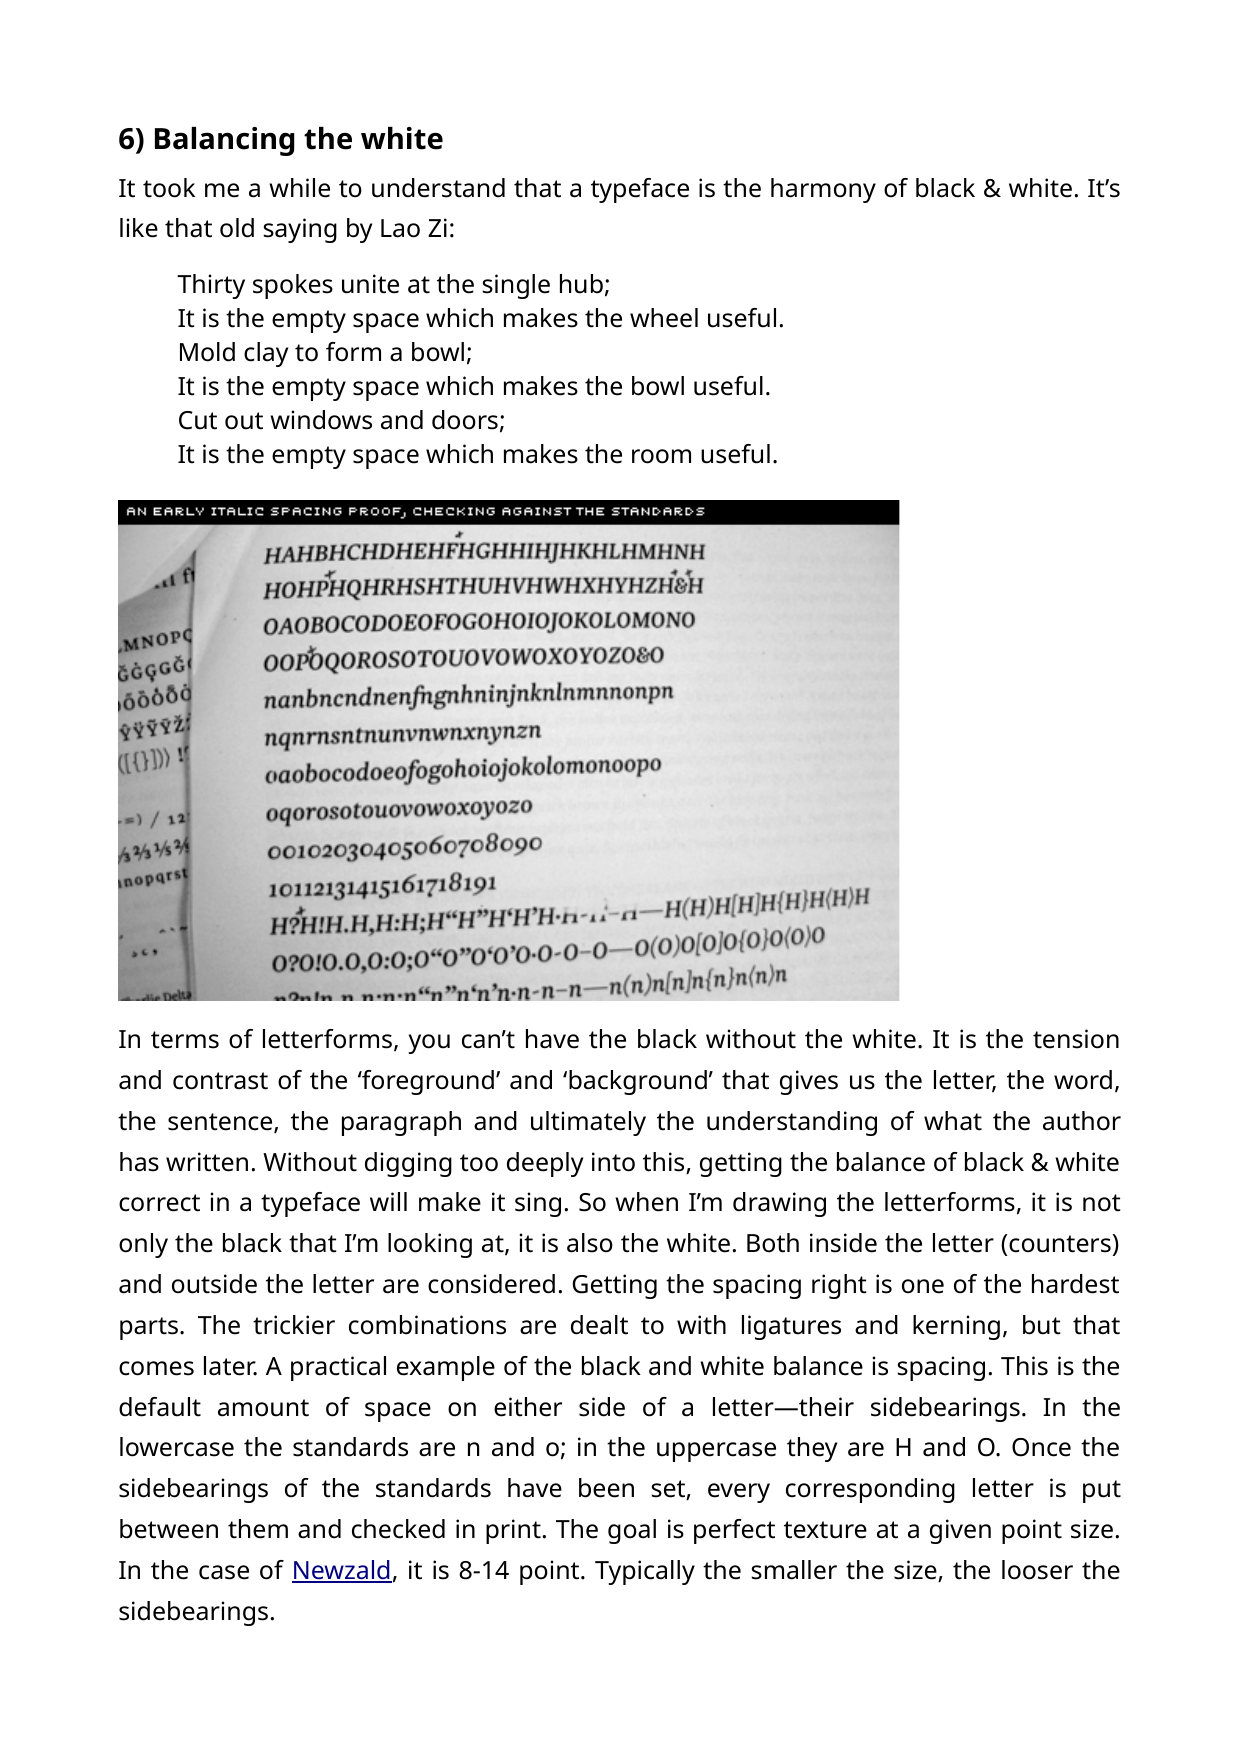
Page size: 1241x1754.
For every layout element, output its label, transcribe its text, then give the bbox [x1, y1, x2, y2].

picture [118, 500, 900, 1001]
text In terms of letterforms, you can’t have the black without the white. It is the tension and contrast of the ‘foreground’ and ‘background’ that gives us the letter, the word, the sentence, the paragraph and ultimately the understanding of what the author has written. Without digging too deeply into this, getting the balance of black & white correct in a typeface will make it sing. So when I’m drawing the letterforms, it is not only the black that I’m looking at, it is also the white. Both inside the letter (counters) and outside the letter are considered. Getting the spacing right is one of the hardest parts. The trickier combinations are dealt to with ligatures and kerning, but that comes later. A practical example of the black and white balance is spacing. This is the default amount of space on either side of a letter—their sidebearings. In the lowercase the standards are n and o; in the uppercase they are H and O. Once the sidebearings of the standards have been set, every corresponding letter is put between them and checked in print. The goal is perfect texture at a given point size. In the case of Newzald, it is 8-14 point. Typically the smaller the size, the looser the sidebearings. [118, 1022, 1122, 1627]
text It took me a while to understand that a typeface is the harmony of black & white. It’s like that old saying by Lao Zi: [118, 170, 1122, 245]
text Thirty spokes unite at the single hub; It is the empty space which makes the wheel useful. Mold clay to form a bowl; It is the empty space which makes the bowl useful. Cut out windows and doors; It is the empty space which makes the room useful. [177, 267, 1063, 471]
subtitle 6) Balancing the white [118, 118, 1122, 158]
